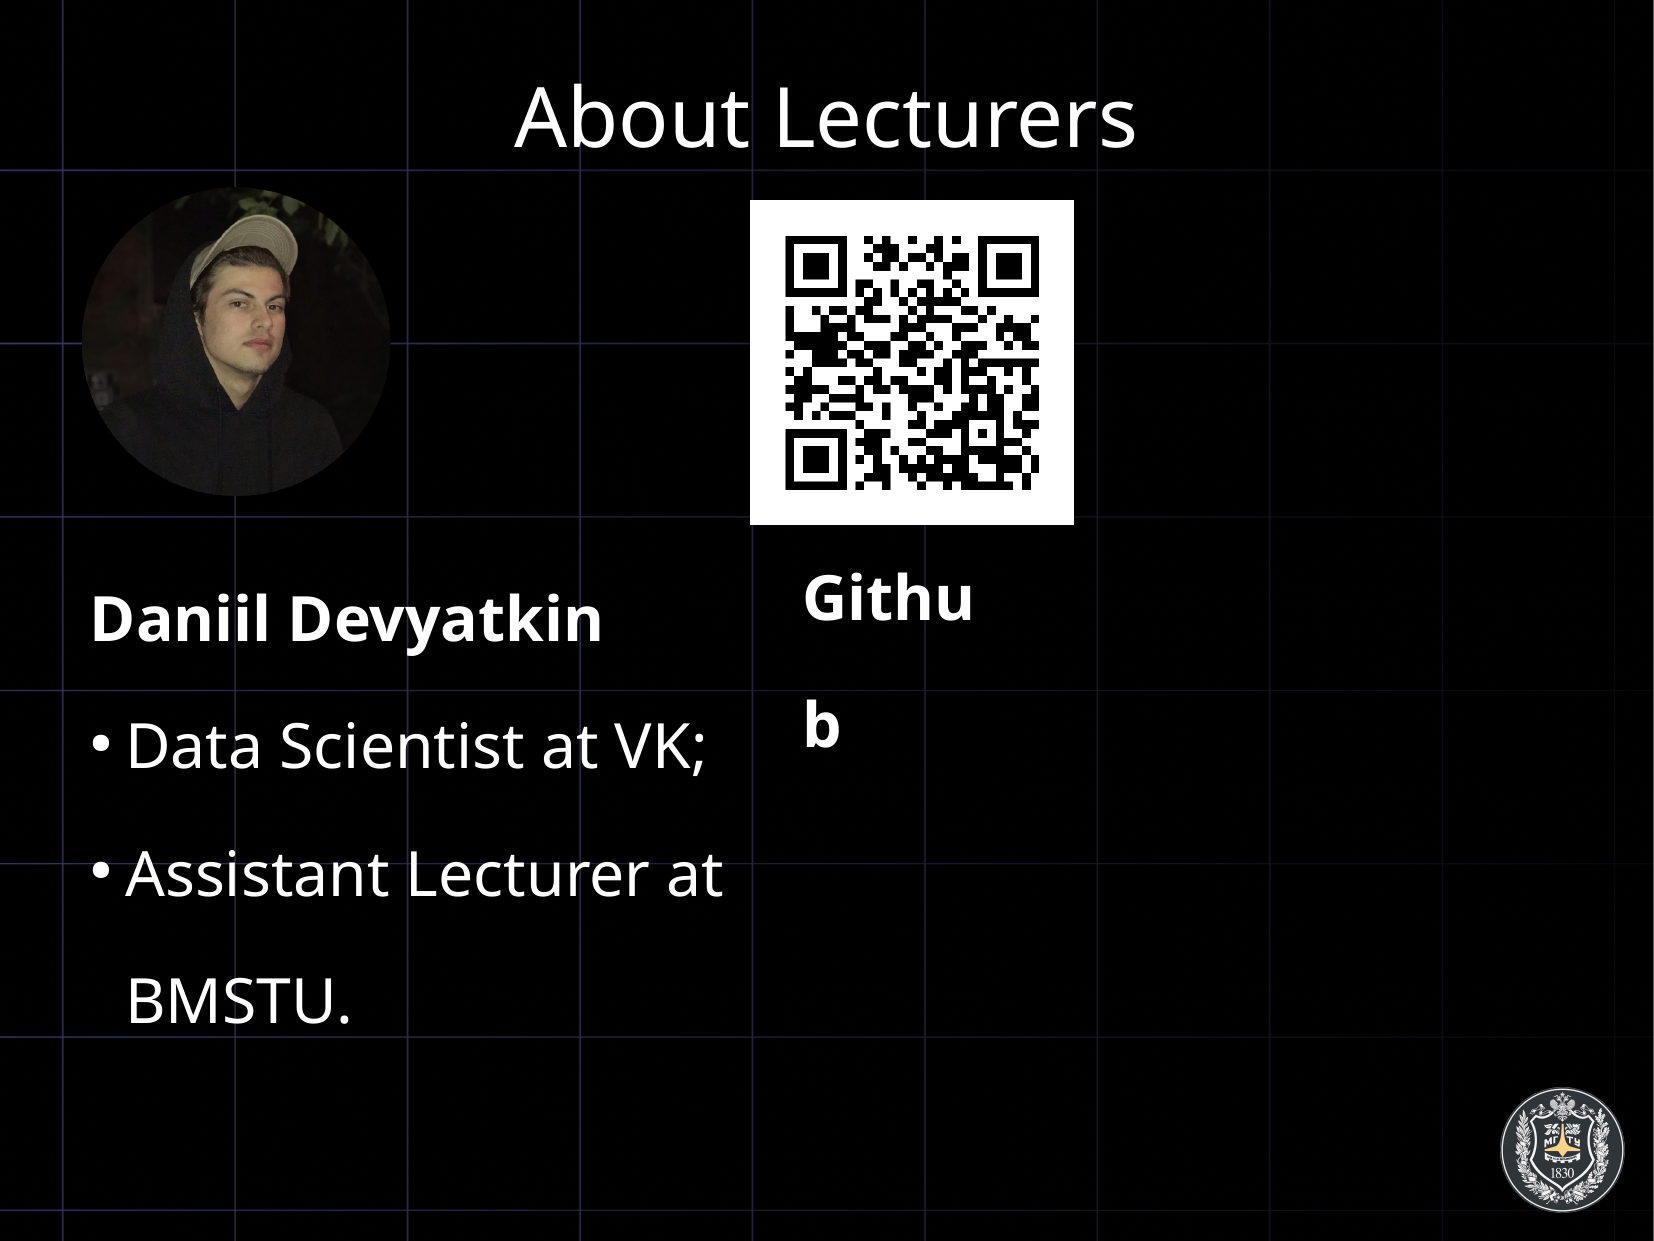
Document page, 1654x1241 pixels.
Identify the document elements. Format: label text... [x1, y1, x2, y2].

title About Lecturers [82, 37, 1571, 193]
picture [0, 0, 1654, 1241]
text_box Daniil Devyatkin Data Scientist at VK; Assistant Lecturer at BMSTU. [75, 525, 976, 821]
text_box Github [787, 503, 1025, 638]
